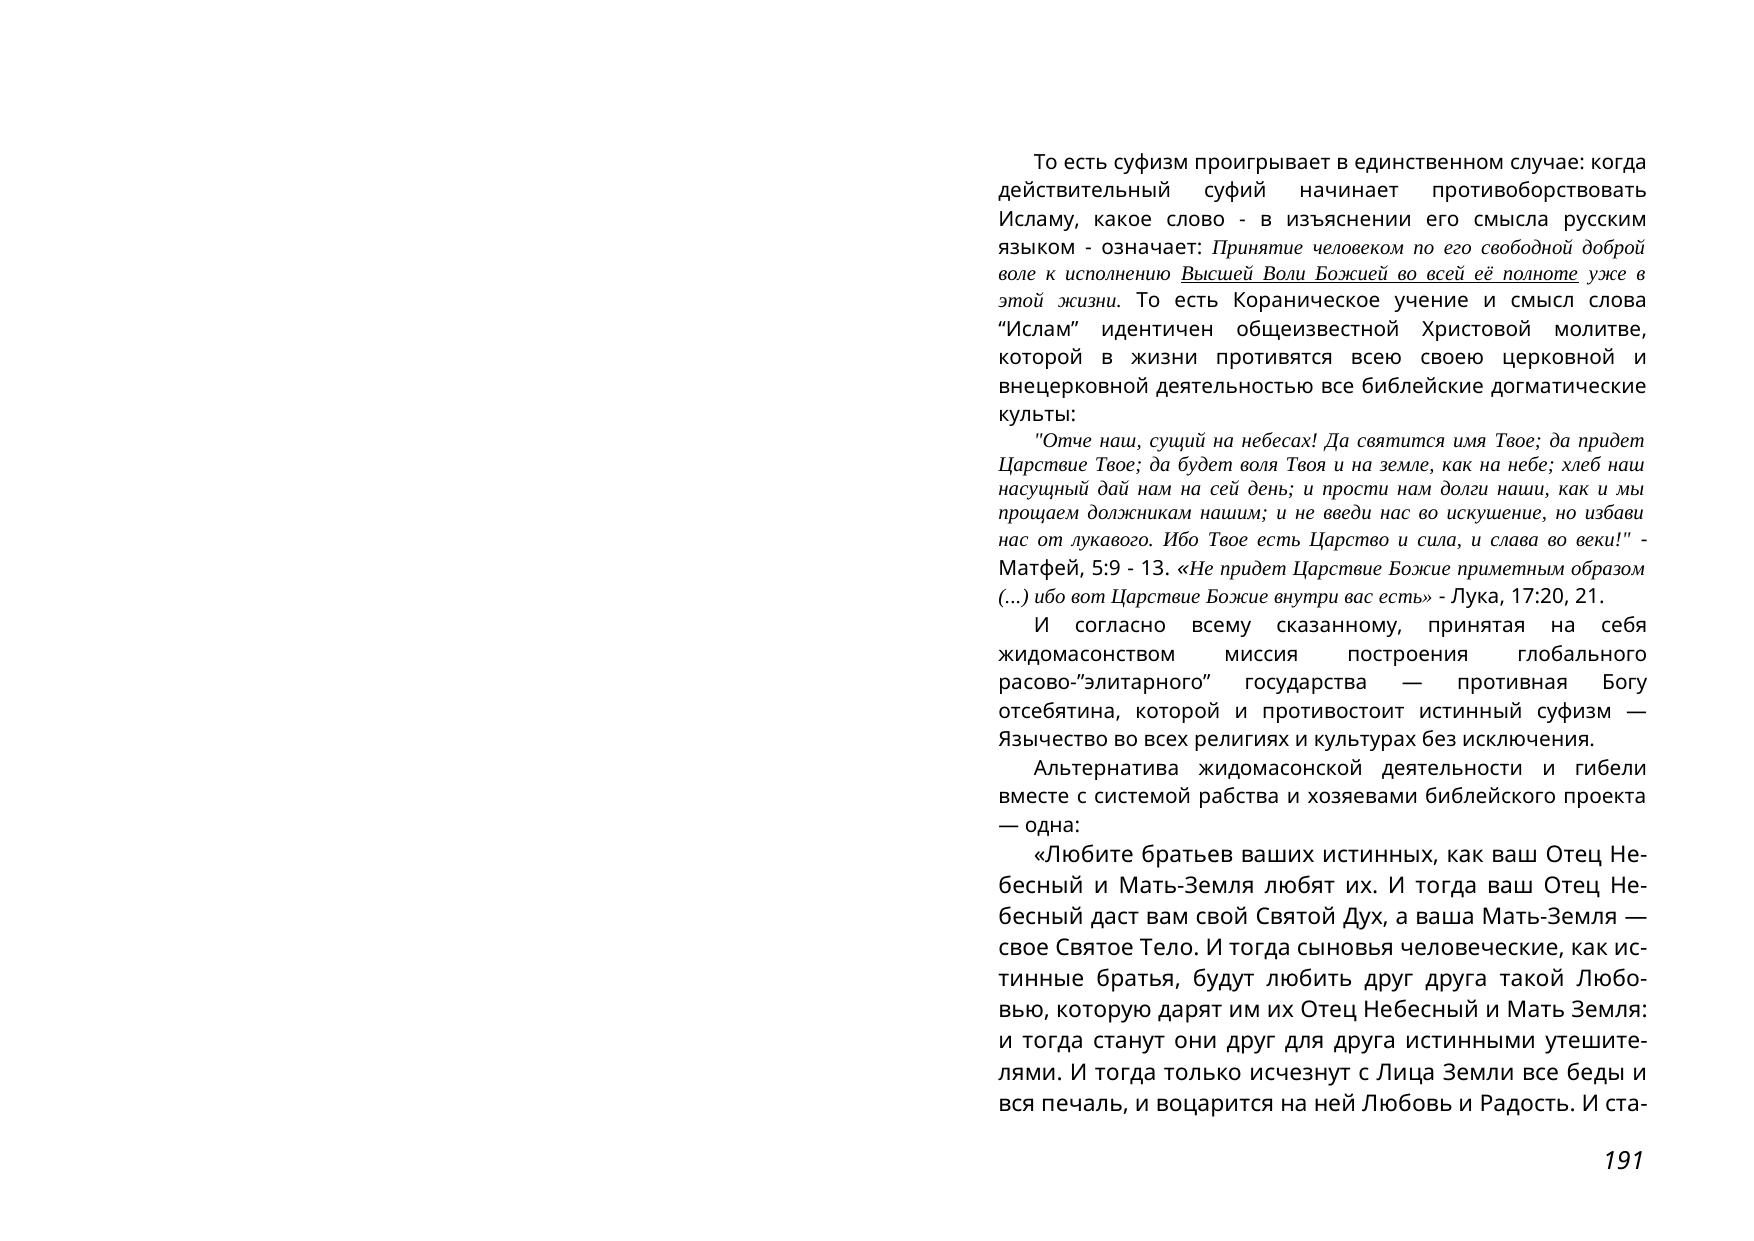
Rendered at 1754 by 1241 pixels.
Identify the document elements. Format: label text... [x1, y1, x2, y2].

text И согласно всему сказанному, принятая на себя жидомасонством миссия построения глобального расово-”элитарного” государства — противная Богу отсебятина, которой и противостоит истинный суфизм — Язычество во всех религиях и культурах без исключения. [998, 610, 1648, 753]
text "Отче наш, сущий на небесах! Да святится имя Твое; да придет Царствие Твое; да будет воля Твоя и на земле, как на небе; хлеб наш насущный дай нам на сей день; и прости нам долги наши, как и мы прощаем должникам нашим; и не введи нас во искушение, но избави нас от лукавого. Ибо Твое есть Царство и сила, и слава во веки!" - Матфей, 5:9 - 13. «Не придет Царствие Божие приметным образом (...) ибо вот Царствие Божие внутри вас есть» - Лука, 17:20, 21. [998, 428, 1648, 610]
text Альтернатива жидомасонской деятельности и гибели вместе с системой рабства и хозяевами библейского проекта — одна: [998, 753, 1648, 838]
text «Лю­би­те брать­ев ва­ших ис­тин­ных, как ваш Отец Не­бес­ный и Мать-Зем­ля лю­бят их. И то­гда ваш Отец Не­бес­ный даст вам свой Свя­той Дух, а ва­ша Мать-Зем­ля — свое Свя­тое Те­ло. И то­гда сы­но­вья че­ло­ве­че­ские, как ис­тин­ные бра­тья, бу­дут лю­бить друг дру­га та­кой Лю­бо­вью, ко­то­рую да­рят им их Отец Не­бес­ный и Мать Зем­ля: и то­гда ста­нут они друг для дру­га ис­тин­ны­ми уте­ши­те­ля­ми. И то­гда толь­ко ис­чез­нут с Ли­ца Зем­ли все бе­ды и вся пе­чаль, и во­ца­рит­ся на ней Лю­бовь и Ра­дость. И ста­ [998, 838, 1648, 1118]
text То есть суфизм проигрывает в единственном случае: когда действительный суфий начинает противоборствовать Исламу, какое слово - в изъяснении его смысла русским языком - означает: Принятие человеком по его свободной доброй воле к исполнению Высшей Воли Божией во всей её полноте уже в этой жизни. То есть Кораническое учение и смысл слова “Ислам” идентичен общеизвестной Христовой молитве, которой в жизни противятся всею своею церковной и внецерковной деятельностью все библейские догматические культы: [998, 147, 1648, 428]
